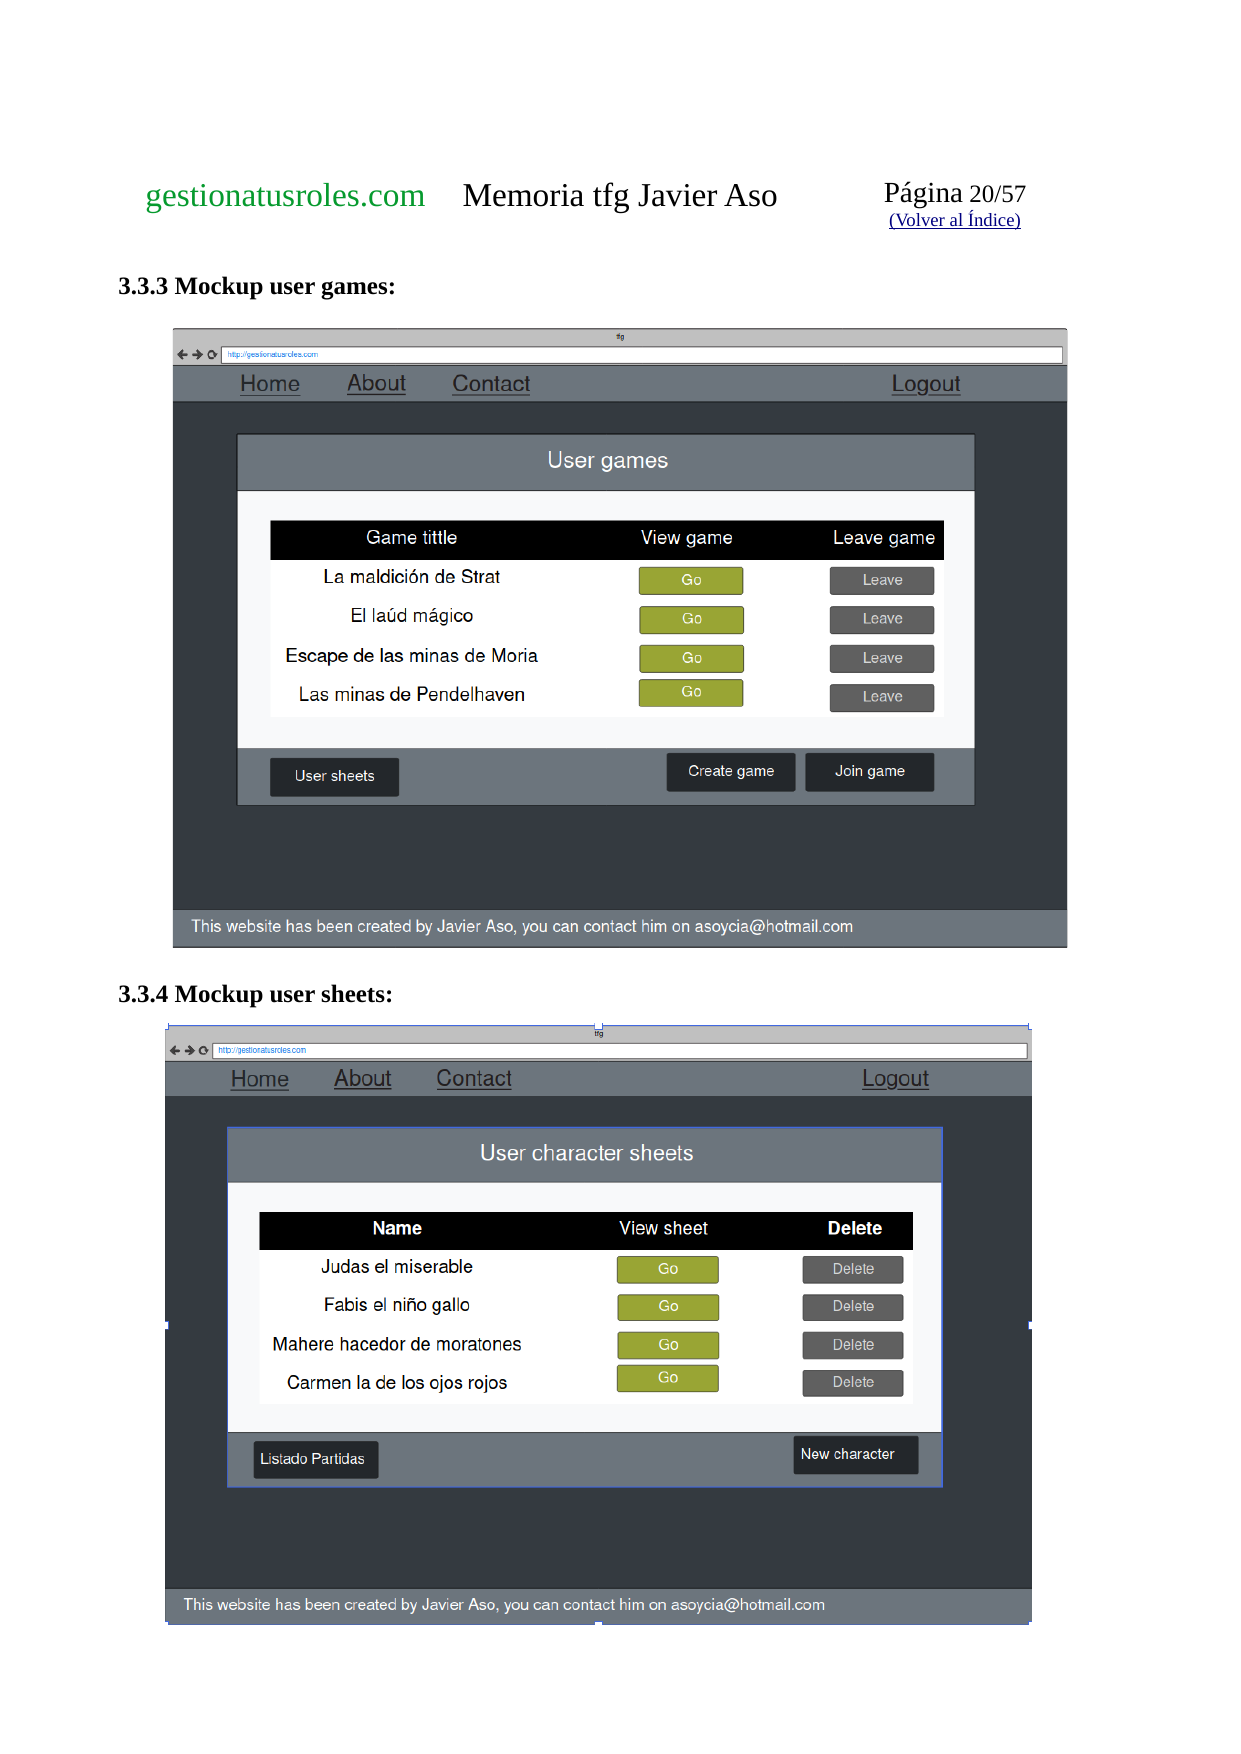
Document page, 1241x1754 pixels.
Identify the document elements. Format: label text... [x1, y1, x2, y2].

picture [165, 1023, 1034, 1625]
table_header gestionatusroles.com [118, 147, 453, 243]
table_header Página 20/57 (Volver al Índice) [788, 147, 1122, 243]
table_header Memoria tfg Javier Aso [453, 147, 787, 243]
picture [172, 328, 1068, 951]
text 3.3.3 Mockup user games: [118, 271, 1122, 300]
text 3.3.4 Mockup user sheets: [118, 979, 1122, 1008]
